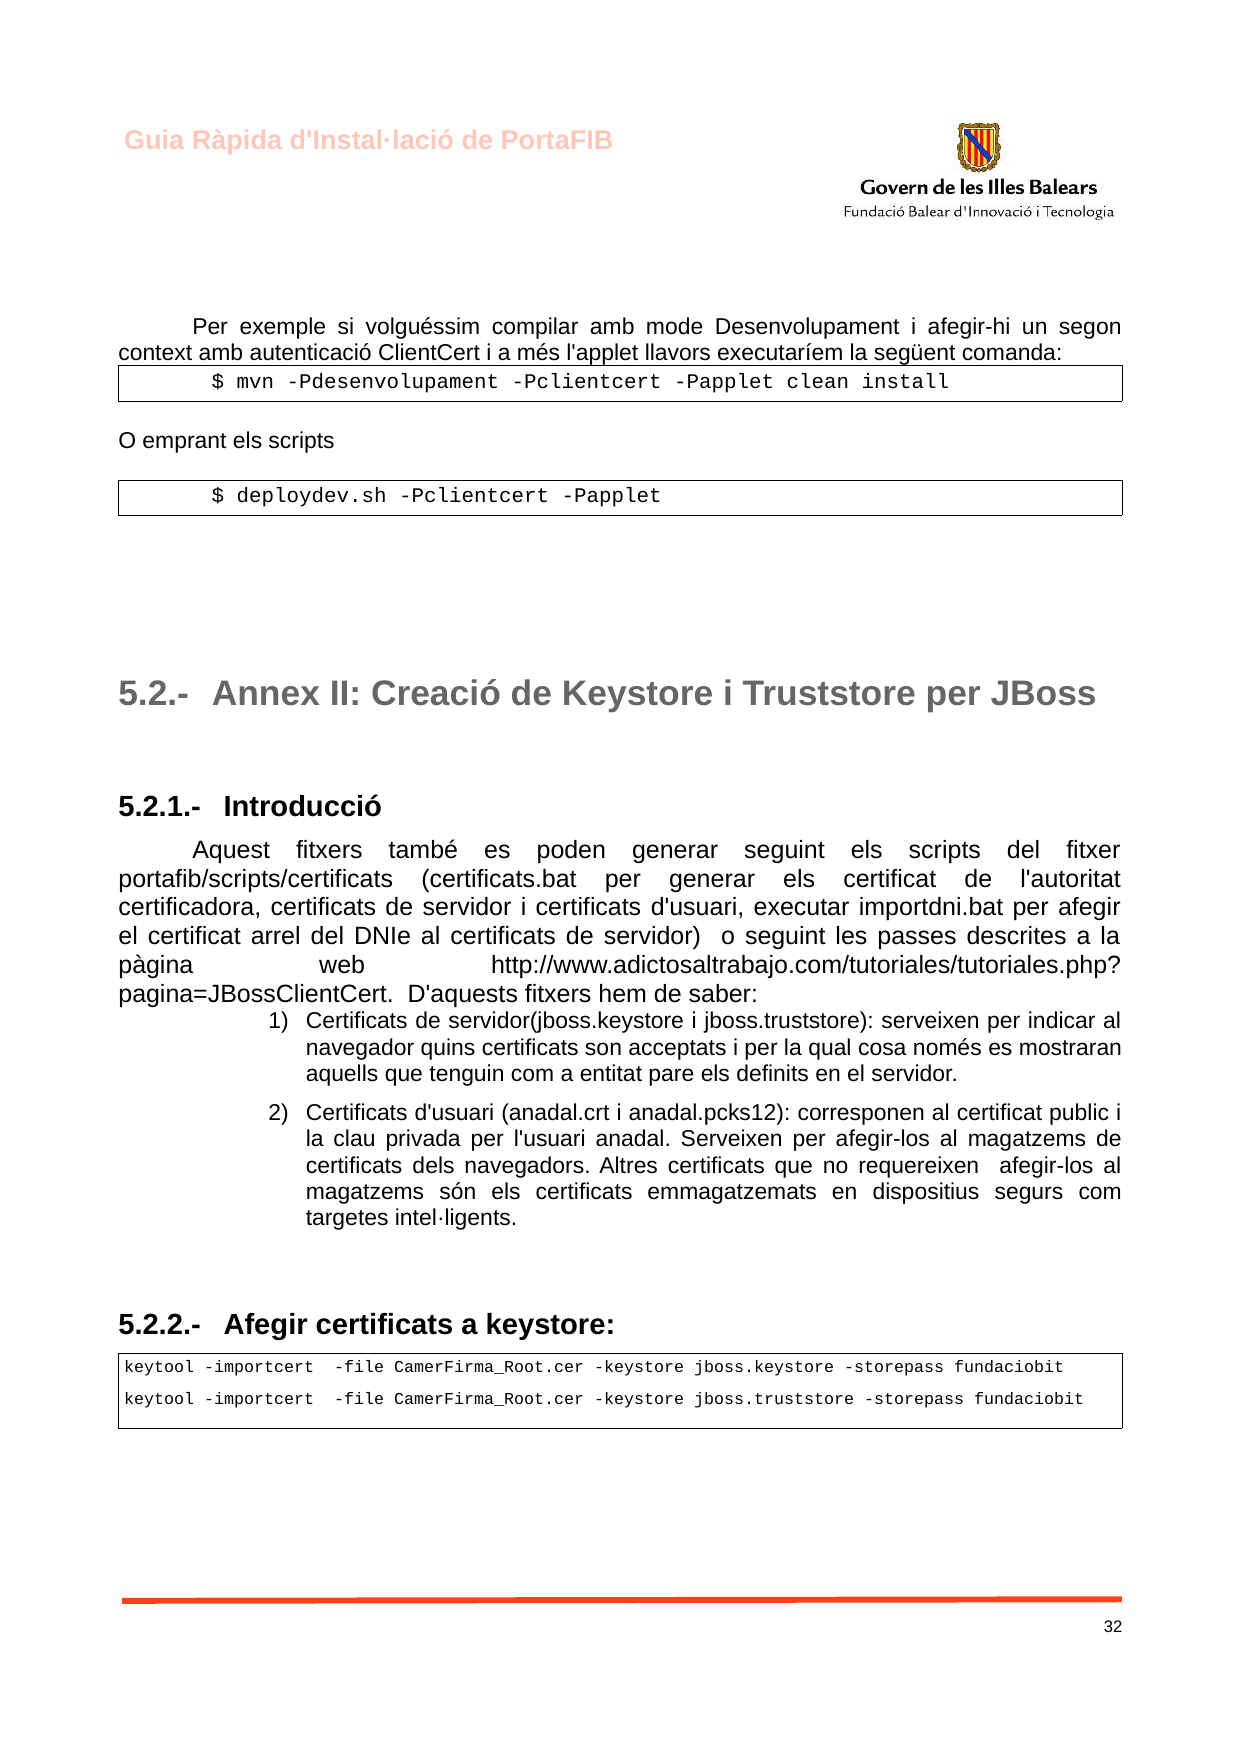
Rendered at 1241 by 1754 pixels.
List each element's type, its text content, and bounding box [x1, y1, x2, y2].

text Aquest fitxers també es poden generar seguint els scripts del fitxer portafib/scripts/certificats (certificats.bat per generar els certificat de l'autoritat certificadora, certificats de servidor i certificats d'usuari, executar importdni.bat per afegir el certificat arrel del DNIe al certificats de servidor) o seguint les passes descrites a la pàgina web http://www.adictosaltrabajo.com/tutoriales/tutoriales.php?pagina=JBossClientCert. D'aquests fitxers hem de saber: [118, 835, 1122, 1007]
text O emprant els scripts [118, 427, 1122, 453]
list Certificats de servidor(jboss.keystore i jboss.truststore): serveixen per indicar al navegador quins certificats son acceptats i per la qual cosa només es mostraran aquells que tenguin com a entitat pare els definits en el servidor. [268, 1007, 1122, 1086]
subtitle Introducció [118, 789, 1122, 822]
list Certificats d'usuari (anadal.crt i anadal.pcks12): corresponen al certificat public i la clau privada per l'usuari anadal. Serveixen per afegir-los al magatzems de certificats dels navegadors. Altres certificats que no requereixen afegir-los al magatzems són els certificats emmagatzemats en dispositius segurs com targetes intel·ligents. [268, 1099, 1122, 1231]
table_header $ deploydev.sh -Pclientcert -Papplet [119, 481, 1122, 515]
picture [840, 123, 1117, 220]
table_header keytool -importcert -file CamerFirma_Root.cer -keystore jboss.keystore -storepass fundaciobit keytool -importcert -file CamerFirma_Root.cer -keystore jboss.truststore -storepass fundaciobit [119, 1354, 1122, 1427]
table_header $ mvn -Pdesenvolupament -Pclientcert -Papplet clean install [119, 366, 1122, 401]
text Per exemple si volguéssim compilar amb mode Desenvolupament i afegir-hi un segon context amb autenticació ClientCert i a més l'applet llavors executaríem la següent comanda: [118, 313, 1122, 365]
subtitle Afegir certificats a keystore: [118, 1307, 1122, 1341]
subtitle Annex II: Creació de Keystore i Truststore per JBoss [118, 672, 1122, 712]
